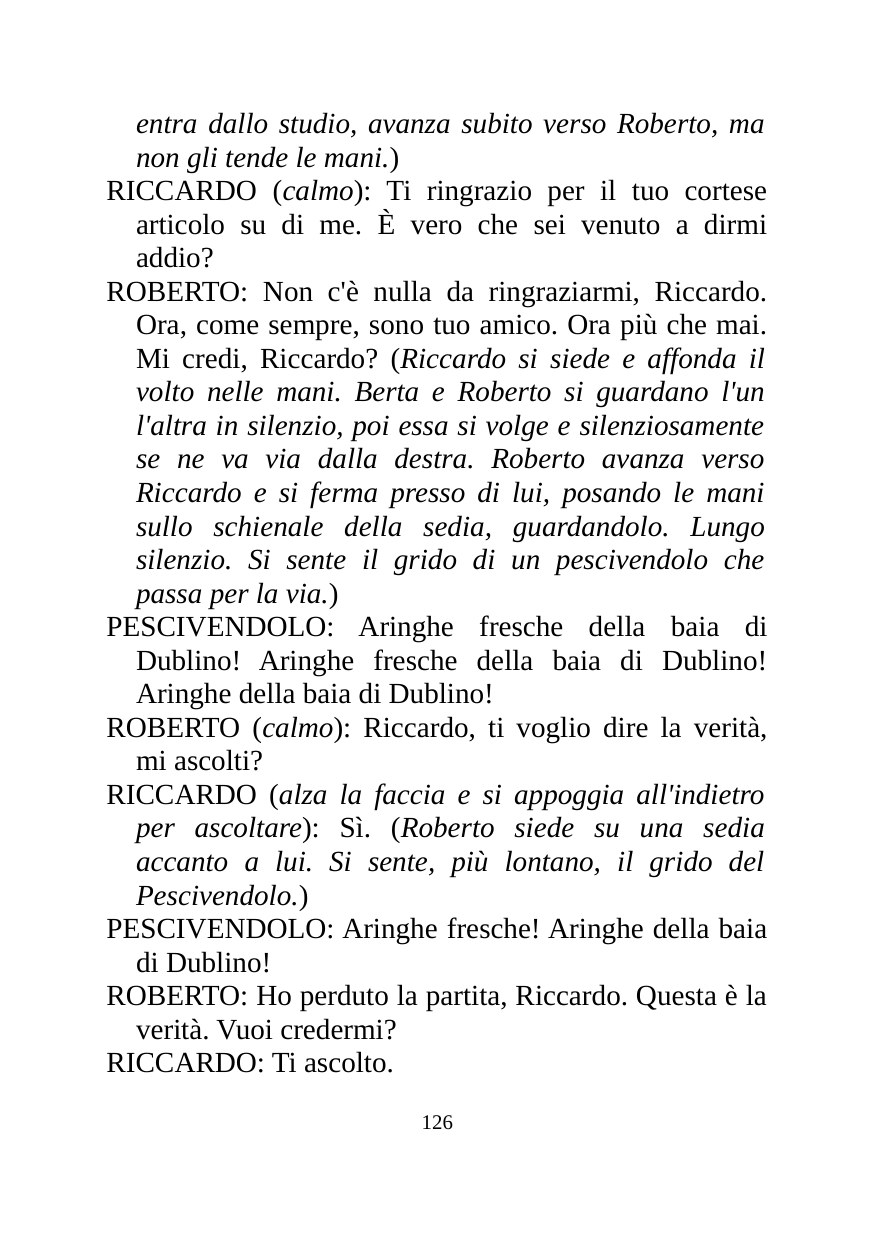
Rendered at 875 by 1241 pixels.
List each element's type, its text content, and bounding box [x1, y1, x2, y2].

text PESCIVENDOLO: Aringhe fresche! Aringhe della baia di Dublino! [106, 911, 768, 978]
text entra dallo studio, avanza subito verso Roberto, ma non gli tende le mani.) [106, 106, 768, 173]
text RICCARDO (calmo): Ti ringrazio per il tuo cortese articolo su di me. È vero che sei venuto a dirmi addio? [106, 173, 768, 274]
text ROBERTO: Non c'è nulla da ringraziarmi, Riccardo. Ora, come sempre, sono tuo amico. Ora più che mai. Mi credi, Riccardo? (Riccardo si siede e affonda il volto nelle mani. Berta e Roberto si guardano l'un l'altra in silenzio, poi essa si volge e silenziosamente se ne va via dalla destra. Roberto avanza verso Riccardo e si ferma presso di lui, posando le mani sullo schienale della sedia, guardandolo. Lungo silenzio. Si sente il grido di un pescivendolo che passa per la via.) [106, 274, 768, 609]
text ROBERTO (calmo): Riccardo, ti voglio dire la verità, mi ascolti? [106, 710, 768, 777]
text RICCARDO (alza la faccia e si appoggia all'indietro per ascoltare): Sì. (Roberto siede su una sedia accanto a lui. Si sente, più lontano, il grido del Pescivendolo.) [106, 777, 768, 911]
text ROBERTO: Ho perduto la partita, Riccardo. Questa è la verità. Vuoi credermi? [106, 978, 768, 1045]
text RICCARDO: Ti ascolto. [106, 1045, 768, 1079]
text PESCIVENDOLO: Aringhe fresche della baia di Dublino! Aringhe fresche della baia di Dublino! Aringhe della baia di Dublino! [106, 609, 768, 710]
